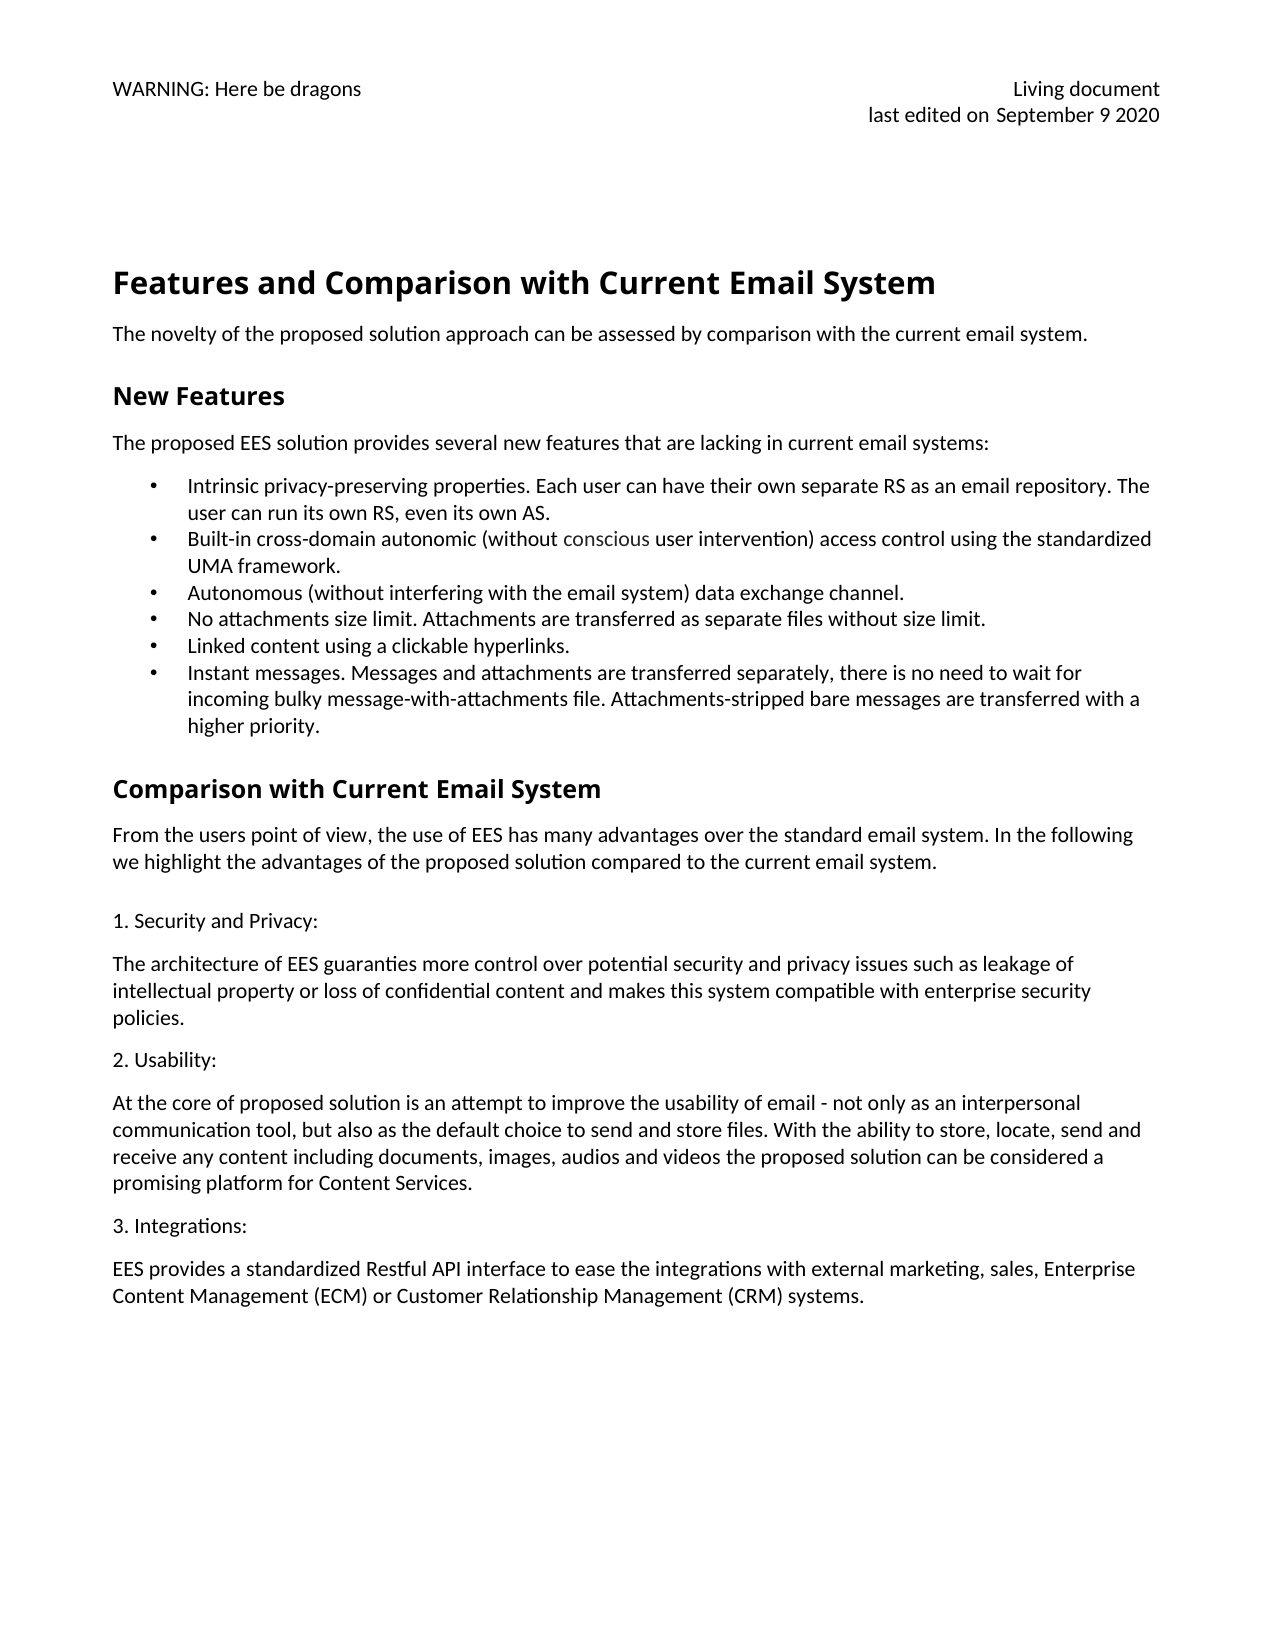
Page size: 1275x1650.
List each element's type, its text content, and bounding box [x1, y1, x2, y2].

text EES provides a standardized Restful API interface to ease the integrations with external marketing, sales, Enterprise Content Management (ECM) or Customer Relationship Management (CRM) systems. [112, 1255, 1162, 1309]
list Instant messages. Messages and attachments are transferred separately, there is no need to wait for incoming bulky message-with-attachments file. Attachments-stripped bare messages are transferred with a higher priority. [150, 659, 1162, 739]
text 2. Usability: [112, 1047, 1162, 1073]
text At the core of proposed solution is an attempt to improve the usability of email - not only as an interpersonal communication tool, but also as the default choice to send and store files. With the ability to store, locate, send and receive any content including documents, images, audios and videos the proposed solution can be considered a promising platform for Content Services. [112, 1089, 1162, 1196]
text Comparison with Current Email System [112, 771, 1162, 805]
list Built-in cross-domain autonomic (without conscious user intervention) access control using the standardized UMA framework. [150, 526, 1162, 579]
text From the users point of view, the use of EES has many advantages over the standard email system. In the following we highlight the advantages of the proposed solution compared to the current email system. [112, 822, 1162, 875]
list Linked content using a clickable hyperlinks. [150, 632, 1162, 659]
text New Features [112, 379, 1162, 413]
text The novelty of the proposed solution approach can be assessed by comparison with the current email system. [112, 320, 1162, 346]
text Features and Comparison with Current Email System [112, 261, 1162, 303]
text The proposed EES solution provides several new features that are lacking in current email systems: [112, 429, 1162, 456]
text 1. Security and Privacy: [112, 907, 1162, 934]
text The architecture of EES guaranties more control over potential security and privacy issues such as leakage of intellectual property or loss of confidential content and makes this system compatible with enterprise security policies. [112, 950, 1162, 1030]
text 3. Integrations: [112, 1212, 1162, 1239]
list Intrinsic privacy-preserving properties. Each user can have their own separate RS as an email repository. The user can run its own RS, even its own AS. [150, 472, 1162, 526]
list Autonomous (without interfering with the email system) data exchange channel. [150, 579, 1162, 606]
list No attachments size limit. Attachments are transferred as separate files without size limit. [150, 606, 1162, 632]
